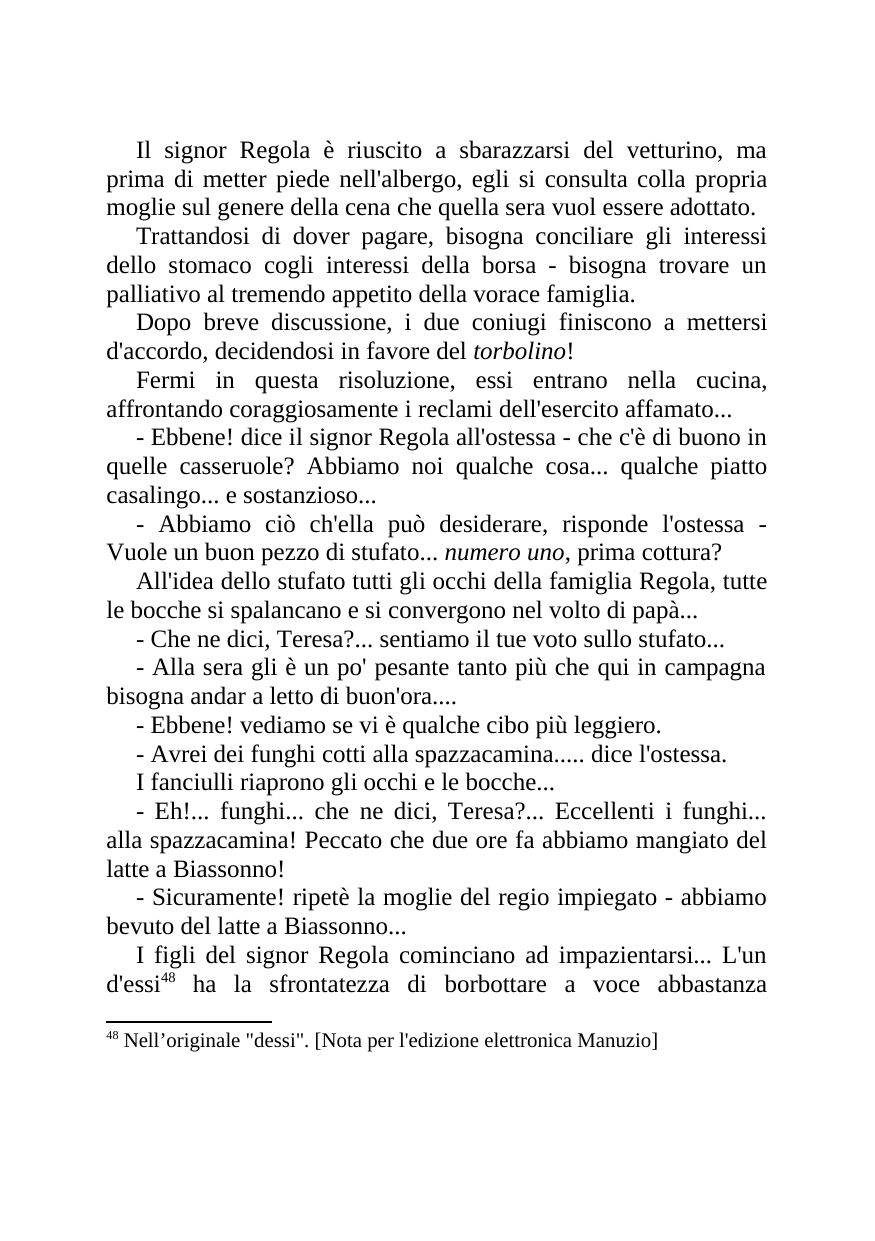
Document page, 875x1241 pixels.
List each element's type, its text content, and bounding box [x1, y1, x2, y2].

text Dopo breve discussione, i due coniugi finiscono a mettersi d'accordo, decidendosi in favore del torbolino! [106, 307, 768, 365]
text - Abbiamo ciò ch'ella può desiderare, risponde l'ostessa - Vuole un buon pezzo di stufato... numero uno, prima cottura? [106, 509, 768, 566]
text - Ebbene! dice il signor Regola all'ostessa - che c'è di buono in quelle casseruole? Abbiamo noi qualche cosa... qualche piatto casalingo... e sostanzioso... [106, 422, 768, 509]
text All'idea dello stufato tutti gli occhi della famiglia Regola, tutte le bocche si spalancano e si convergono nel volto di papà... [106, 566, 768, 624]
text - Che ne dici, Teresa?... sentiamo il tue voto sullo stufato... [106, 624, 768, 652]
text - Ebbene! vediamo se vi è qualche cibo più leggiero. [106, 710, 768, 739]
text - Eh!... funghi... che ne dici, Teresa?... Eccellenti i funghi... alla spazzacamina! Peccato che due ore fa abbiamo mangiato del latte a Biassonno! [106, 796, 768, 882]
text Nell’originale "dessi". [Nota per l'edizione elettronica Manuzio] [106, 1028, 768, 1052]
text I figli del signor Regola cominciano ad impazientarsi... L'un d'essi ha la sfrontatezza di borbottare a voce abbastanza [106, 940, 768, 997]
text - Alla sera gli è un po' pesante tanto più che qui in campagna bisogna andar a letto di buon'ora.... [106, 652, 768, 710]
text Fermi in questa risoluzione, essi entrano nella cucina, affrontando coraggiosamente i reclami dell'esercito affamato... [106, 365, 768, 422]
text Trattandosi di dover pagare, bisogna conciliare gli interessi dello stomaco cogli interessi della borsa - bisogna trovare un palliativo al tremendo appetito della vorace famiglia. [106, 221, 768, 307]
text Il signor Regola è riuscito a sbarazzarsi del vetturino, ma prima di metter piede nell'albergo, egli si consulta colla propria moglie sul genere della cena che quella sera vuol essere adottato. [106, 135, 768, 221]
text - Avrei dei funghi cotti alla spazzacamina..... dice l'ostessa. [106, 739, 768, 767]
text I fanciulli riaprono gli occhi e le bocche... [106, 767, 768, 796]
text - Sicuramente! ripetè la moglie del regio impiegato - abbiamo bevuto del latte a Biassonno... [106, 882, 768, 940]
